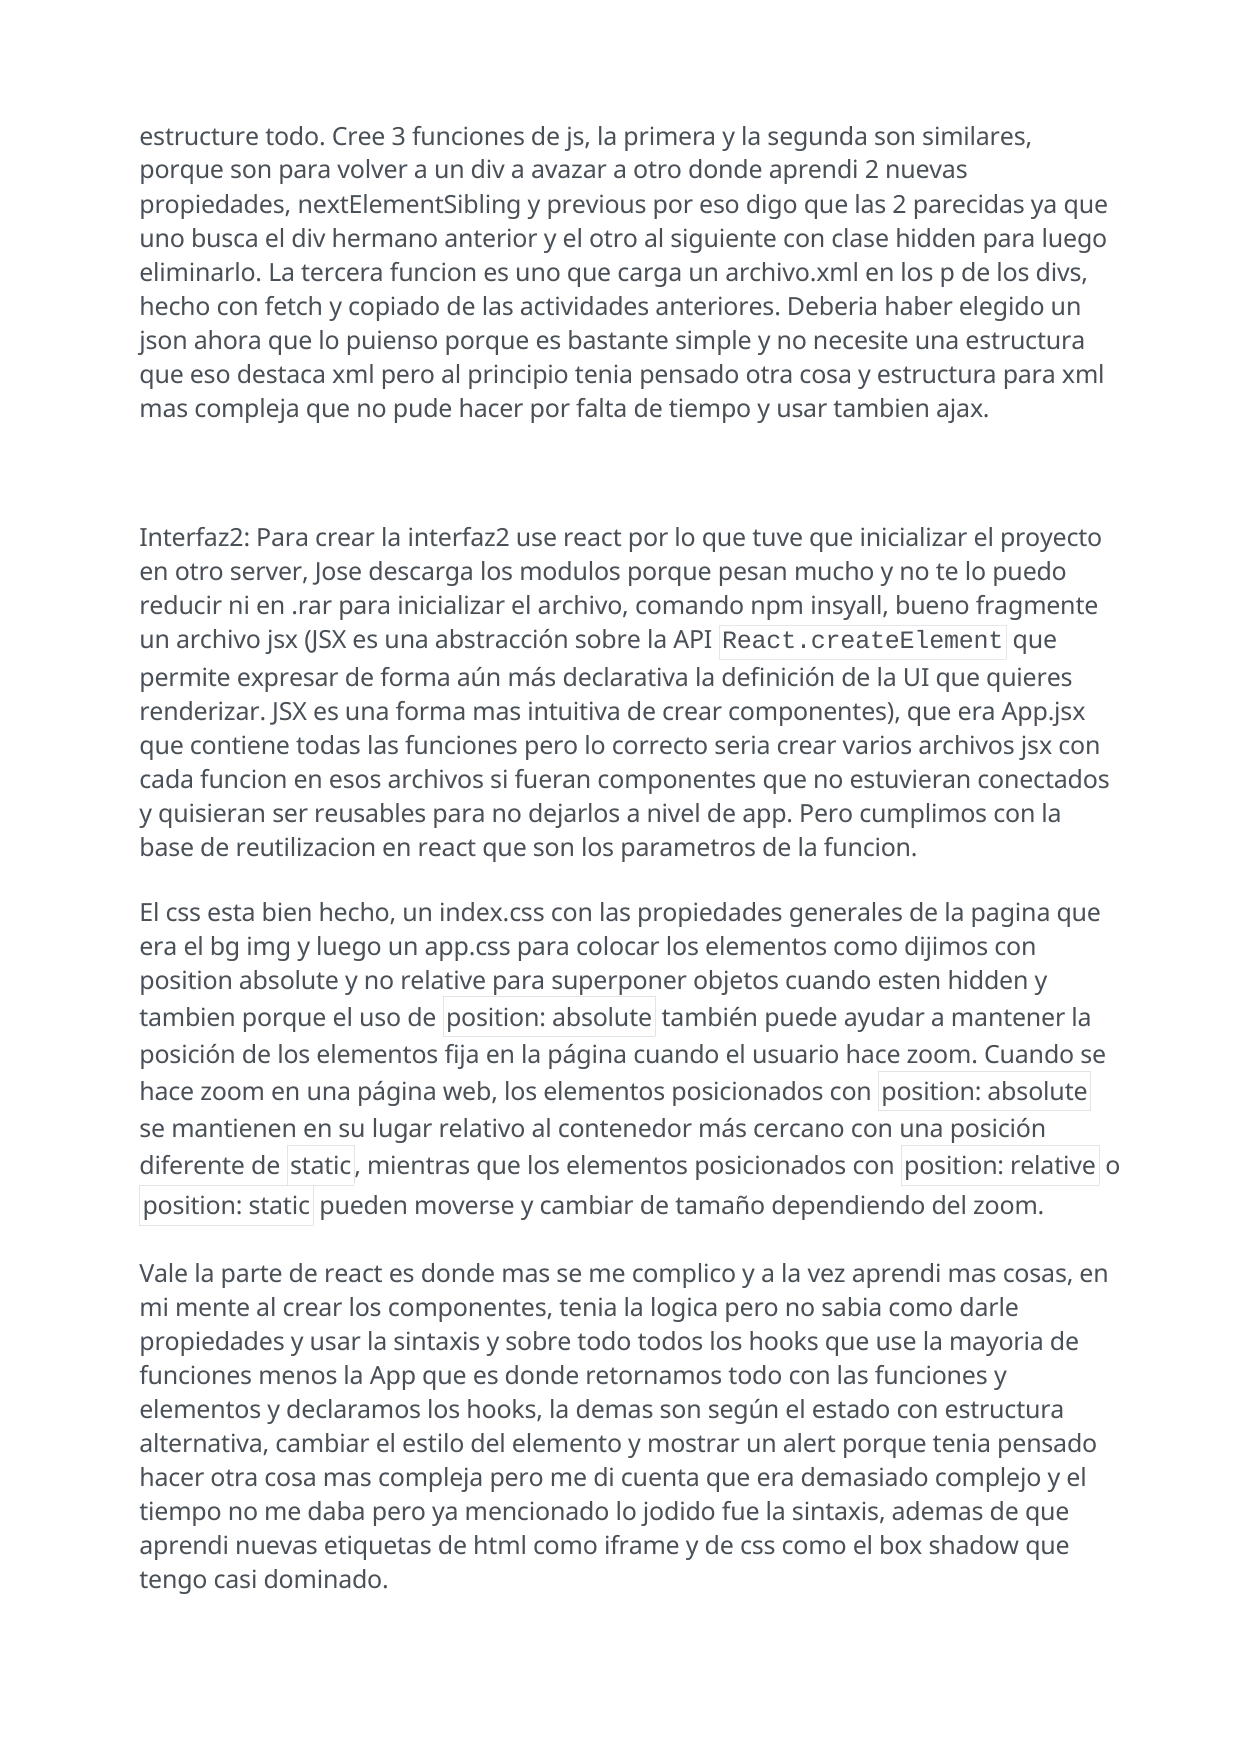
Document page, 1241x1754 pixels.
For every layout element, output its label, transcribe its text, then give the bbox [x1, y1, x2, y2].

text El css esta bien hecho, un index.css con las propiedades generales de la pagina que era el bg img y luego un app.css para colocar los elementos como dijimos con position absolute y no relative para superponer objetos cuando esten hidden y tambien porque el uso de position: absolute también puede ayudar a mantener la posición de los elementos fija en la página cuando el usuario hace zoom. Cuando se hace zoom en una página web, los elementos posicionados con position: absolute se mantienen en su lugar relativo al contenedor más cercano con una posición diferente de static, mientras que los elementos posicionados con position: relative o position: static pueden moverse y cambiar de tamaño dependiendo del zoom. [139, 894, 1122, 1225]
text Vale la parte de react es donde mas se me complico y a la vez aprendi mas cosas, en mi mente al crear los componentes, tenia la logica pero no sabia como darle propiedades y usar la sintaxis y sobre todo todos los hooks que use la mayoria de funciones menos la App que es donde retornamos todo con las funciones y elementos y declaramos los hooks, la demas son según el estado con estructura alternativa, cambiar el estilo del elemento y mostrar un alert porque tenia pensado hacer otra cosa mas compleja pero me di cuenta que era demasiado complejo y el tiempo no me daba pero ya mencionado lo jodido fue la sintaxis, ademas de que aprendi nuevas etiquetas de html como iframe y de css como el box shadow que tengo casi dominado. [139, 1255, 1122, 1596]
text estructure todo. Cree 3 funciones de js, la primera y la segunda son similares, porque son para volver a un div a avazar a otro donde aprendi 2 nuevas propiedades, nextElementSibling y previous por eso digo que las 2 parecidas ya que uno busca el div hermano anterior y el otro al siguiente con clase hidden para luego eliminarlo. La tercera funcion es uno que carga un archivo.xml en los p de los divs, hecho con fetch y copiado de las actividades anteriores. Deberia haber elegido un json ahora que lo puienso porque es bastante simple y no necesite una estructura que eso destaca xml pero al principio tenia pensado otra cosa y estructura para xml mas compleja que no pude hacer por falta de tiempo y usar tambien ajax. [139, 118, 1122, 425]
text Interfaz2: Para crear la interfaz2 use react por lo que tuve que inicializar el proyecto en otro server, Jose descarga los modulos porque pesan mucho y no te lo puedo reducir ni en .rar para inicializar el archivo, comando npm insyall, bueno fragmente un archivo jsx (JSX es una abstracción sobre la API React.createElement que permite expresar de forma aún más declarativa la definición de la UI que quieres renderizar. JSX es una forma mas intuitiva de crear componentes), que era App.jsx que contiene todas las funciones pero lo correcto seria crear varios archivos jsx con cada funcion en esos archivos si fueran componentes que no estuvieran conectados y quisieran ser reusables para no dejarlos a nivel de app. Pero cumplimos con la base de reutilizacion en react que son los parametros de la funcion. [139, 520, 1122, 864]
